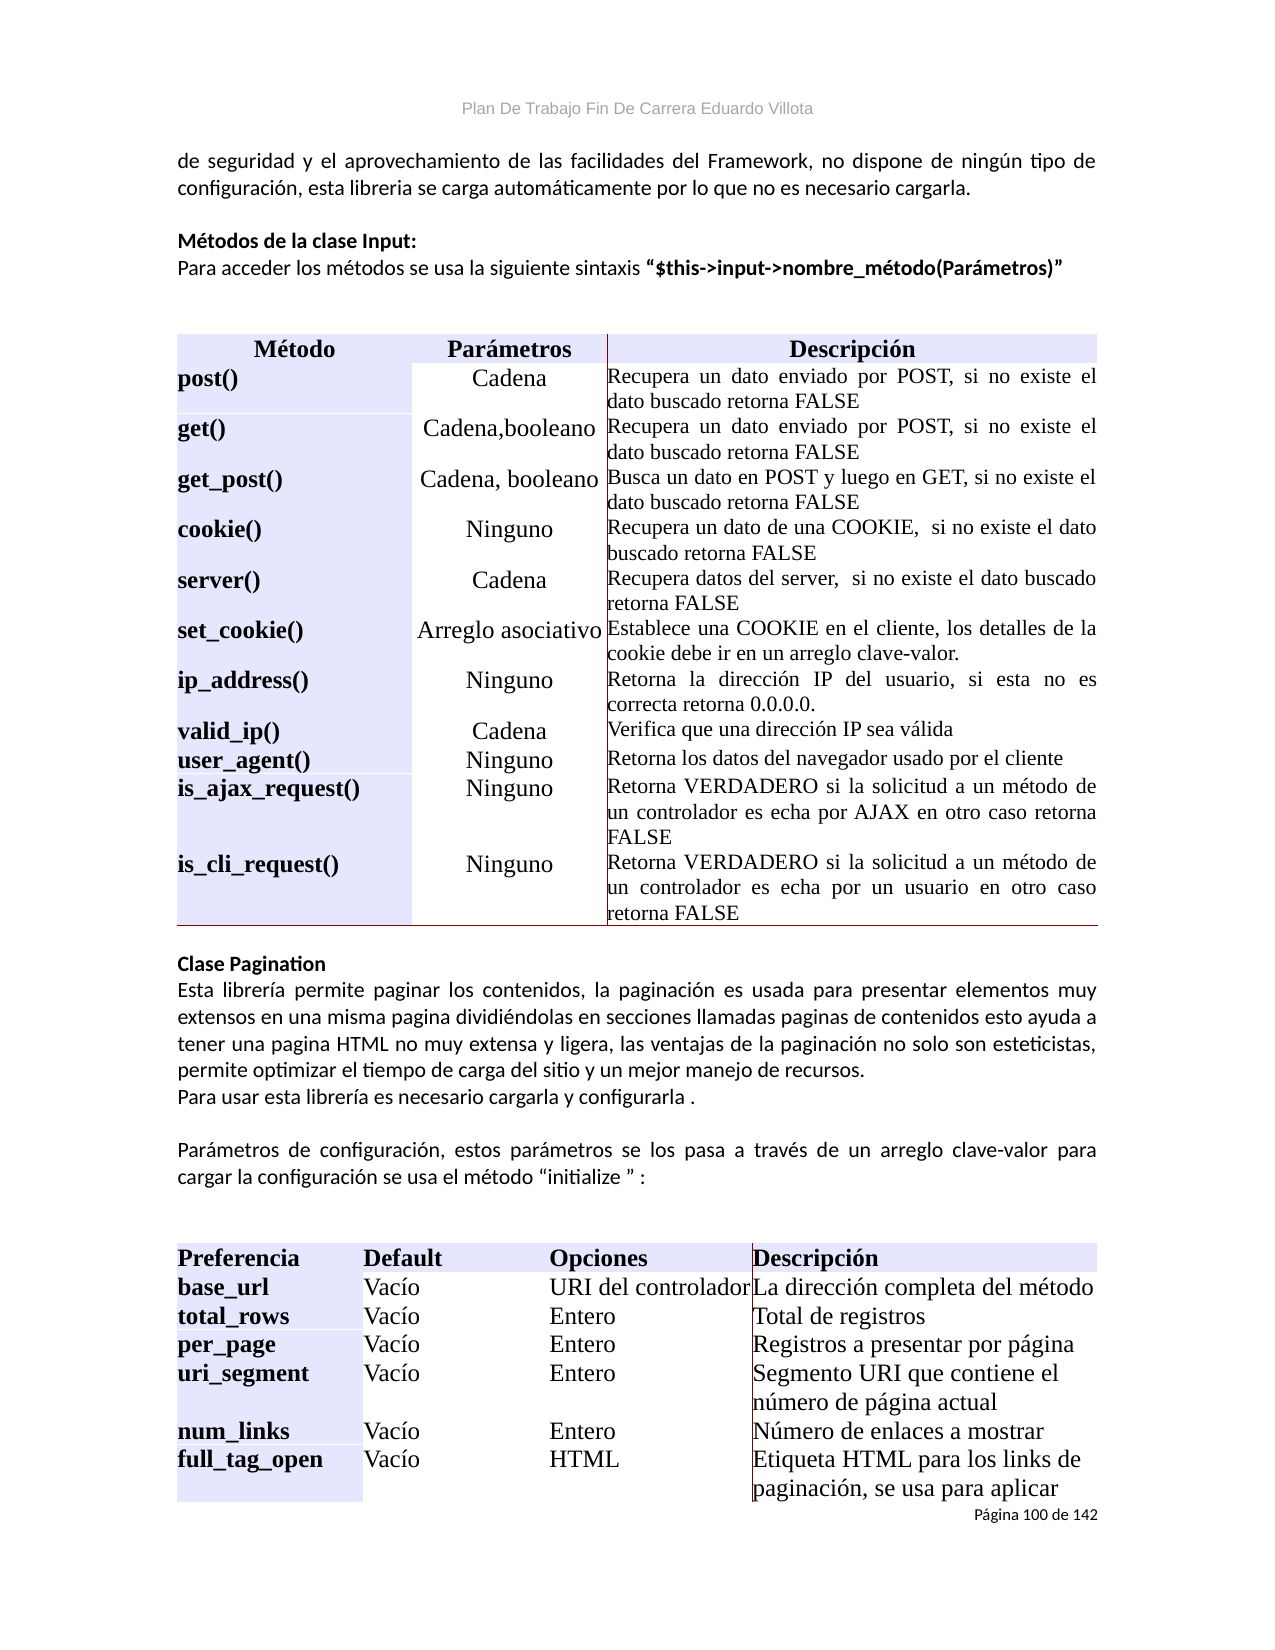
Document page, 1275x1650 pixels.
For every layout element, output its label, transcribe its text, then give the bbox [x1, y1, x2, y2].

table_cell Vacío [363, 1301, 549, 1329]
text Métodos de la clase Input: [177, 228, 1098, 254]
text Para acceder los métodos se usa la siguiente sintaxis “$this->input->nombre_método(Parámetros)” [177, 254, 1098, 281]
table_cell Cadena [412, 565, 607, 615]
table_cell valid_ip() [177, 716, 412, 745]
table_cell Ninguno [412, 745, 607, 773]
table_cell Total de registros [753, 1301, 1097, 1329]
table_cell Entero [549, 1330, 752, 1358]
table_cell total_rows [177, 1301, 363, 1329]
text Clase Pagination [177, 950, 1098, 977]
table_cell Verifica que una dirección IP sea válida [608, 716, 1097, 745]
table_header Opciones [549, 1243, 752, 1272]
table_cell Cadena [412, 363, 607, 413]
table_cell Establece una COOKIE en el cliente, los detalles de la cookie debe ir en un arreglo clave-valor. [608, 615, 1097, 666]
table_cell Ninguno [412, 849, 607, 925]
table_cell Cadena, booleano [412, 464, 607, 514]
table_cell user_agent() [177, 745, 412, 773]
table_cell set_cookie() [177, 615, 412, 666]
table_cell full_tag_open [177, 1445, 363, 1502]
table_cell Recupera un dato de una COOKIE, si no existe el dato buscado retorna FALSE [608, 514, 1097, 565]
table_cell HTML [549, 1445, 752, 1502]
table_cell Retorna VERDADERO si la solicitud a un método de un controlador es echa por AJAX en otro caso retorna FALSE [608, 774, 1097, 849]
table_header Parámetros [412, 334, 607, 363]
table_cell Cadena,booleano [412, 414, 607, 464]
table_cell Vacío [363, 1358, 549, 1416]
table_header Preferencia [177, 1243, 363, 1272]
table_header Descripción [608, 334, 1097, 363]
table_cell Retorna VERDADERO si la solicitud a un método de un controlador es echa por un usuario en otro caso retorna FALSE [608, 849, 1097, 925]
table_cell Registros a presentar por página [753, 1330, 1097, 1358]
table_cell num_links [177, 1416, 363, 1444]
table_cell Retorna la dirección IP del usuario, si esta no es correcta retorna 0.0.0.0. [608, 666, 1097, 716]
table_cell Entero [549, 1301, 752, 1329]
table_cell Vacío [363, 1416, 549, 1444]
table_cell Busca un dato en POST y luego en GET, si no existe el dato buscado retorna FALSE [608, 464, 1097, 514]
table_cell get_post() [177, 464, 412, 514]
table_header Default [363, 1243, 549, 1272]
table_cell get() [177, 414, 412, 464]
table_cell server() [177, 565, 412, 615]
table_cell Entero [549, 1416, 752, 1444]
table_cell ip_address() [177, 666, 412, 716]
table_cell Ninguno [412, 774, 607, 849]
text de seguridad y el aprovechamiento de las facilidades del Framework, no dispone de ningún tipo de configuración, esta libreria se carga automáticamente por lo que no es necesario cargarla. [177, 148, 1098, 201]
table_cell cookie() [177, 514, 412, 565]
table_cell Etiqueta HTML para los links de paginación, se usa para aplicar [753, 1445, 1097, 1502]
table_cell post() [177, 363, 412, 413]
text Esta librería permite paginar los contenidos, la paginación es usada para presentar elementos muy extensos en una misma pagina dividiéndolas en secciones llamadas paginas de contenidos esto ayuda a tener una pagina HTML no muy extensa y ligera, las ventajas de la paginación no solo son esteticistas, permite optimizar el tiempo de carga del sitio y un mejor manejo de recursos. [177, 977, 1098, 1083]
table_cell base_url [177, 1272, 363, 1301]
table_cell Retorna los datos del navegador usado por el cliente [608, 745, 1097, 773]
table_header Descripción [753, 1243, 1097, 1272]
table_cell Entero [549, 1358, 752, 1416]
text Parámetros de configuración, estos parámetros se los pasa a través de un arreglo clave-valor para cargar la configuración se usa el método “initialize ” : [177, 1137, 1098, 1190]
table_cell Arreglo asociativo [412, 615, 607, 666]
table_cell per_page [177, 1330, 363, 1358]
table_cell La dirección completa del método [753, 1272, 1097, 1301]
table_cell Recupera datos del server, si no existe el dato buscado retorna FALSE [608, 565, 1097, 615]
table_cell Segmento URI que contiene el número de página actual [753, 1358, 1097, 1416]
table_cell Recupera un dato enviado por POST, si no existe el dato buscado retorna FALSE [608, 414, 1097, 464]
table_header Método [177, 334, 412, 363]
table_cell Ninguno [412, 514, 607, 565]
table_cell Cadena [412, 716, 607, 745]
table_cell Recupera un dato enviado por POST, si no existe el dato buscado retorna FALSE [608, 363, 1097, 413]
table_cell is_ajax_request() [177, 774, 412, 849]
table_cell URI del controlador [549, 1272, 752, 1301]
table_cell Número de enlaces a mostrar [753, 1416, 1097, 1444]
table_cell Vacío [363, 1330, 549, 1358]
table_cell uri_segment [177, 1358, 363, 1416]
table_cell Ninguno [412, 666, 607, 716]
table_cell Vacío [363, 1272, 549, 1301]
table_cell Vacío [363, 1445, 549, 1502]
table_cell is_cli_request() [177, 849, 412, 925]
text Para usar esta librería es necesario cargarla y configurarla . [177, 1083, 1098, 1110]
